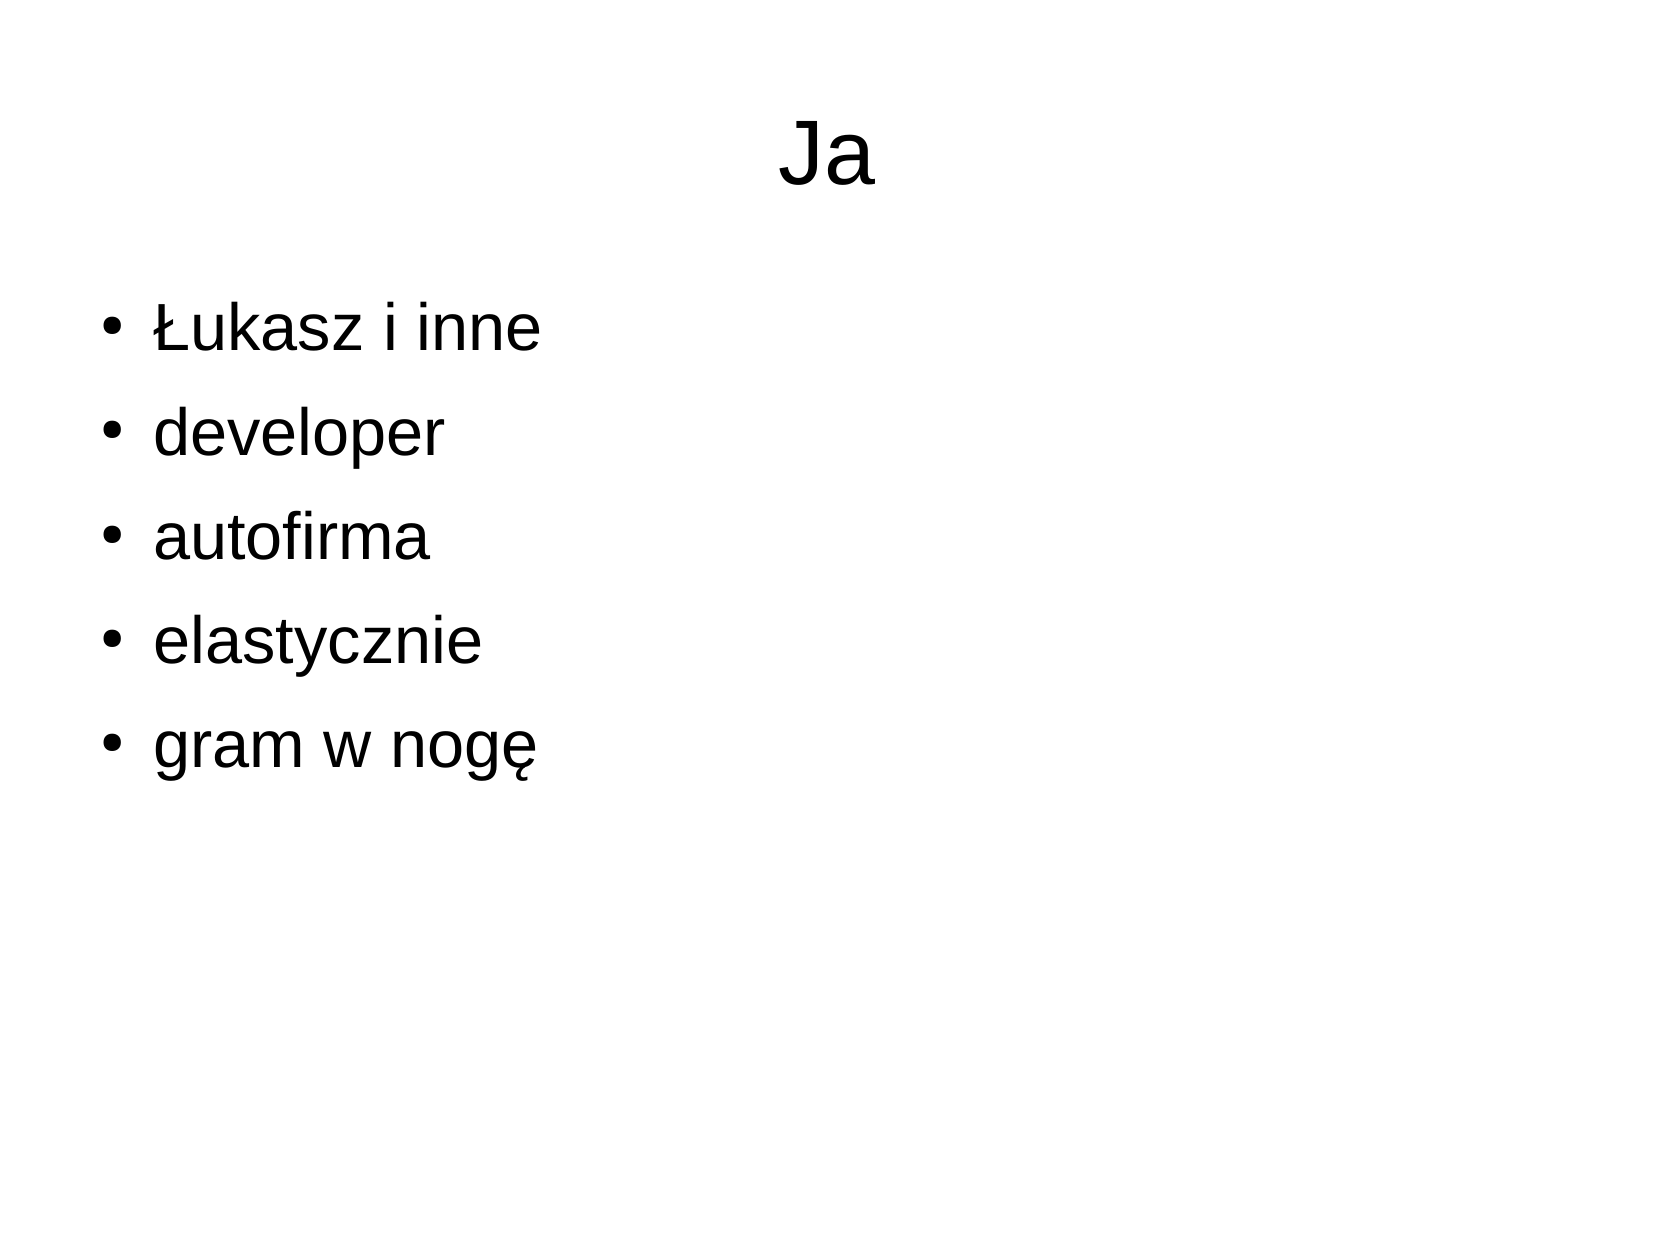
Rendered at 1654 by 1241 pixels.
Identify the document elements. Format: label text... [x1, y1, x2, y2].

list Łukasz i inne developer autofirma elastycznie gram w nogę [82, 290, 1571, 1010]
title Ja [82, 49, 1571, 257]
